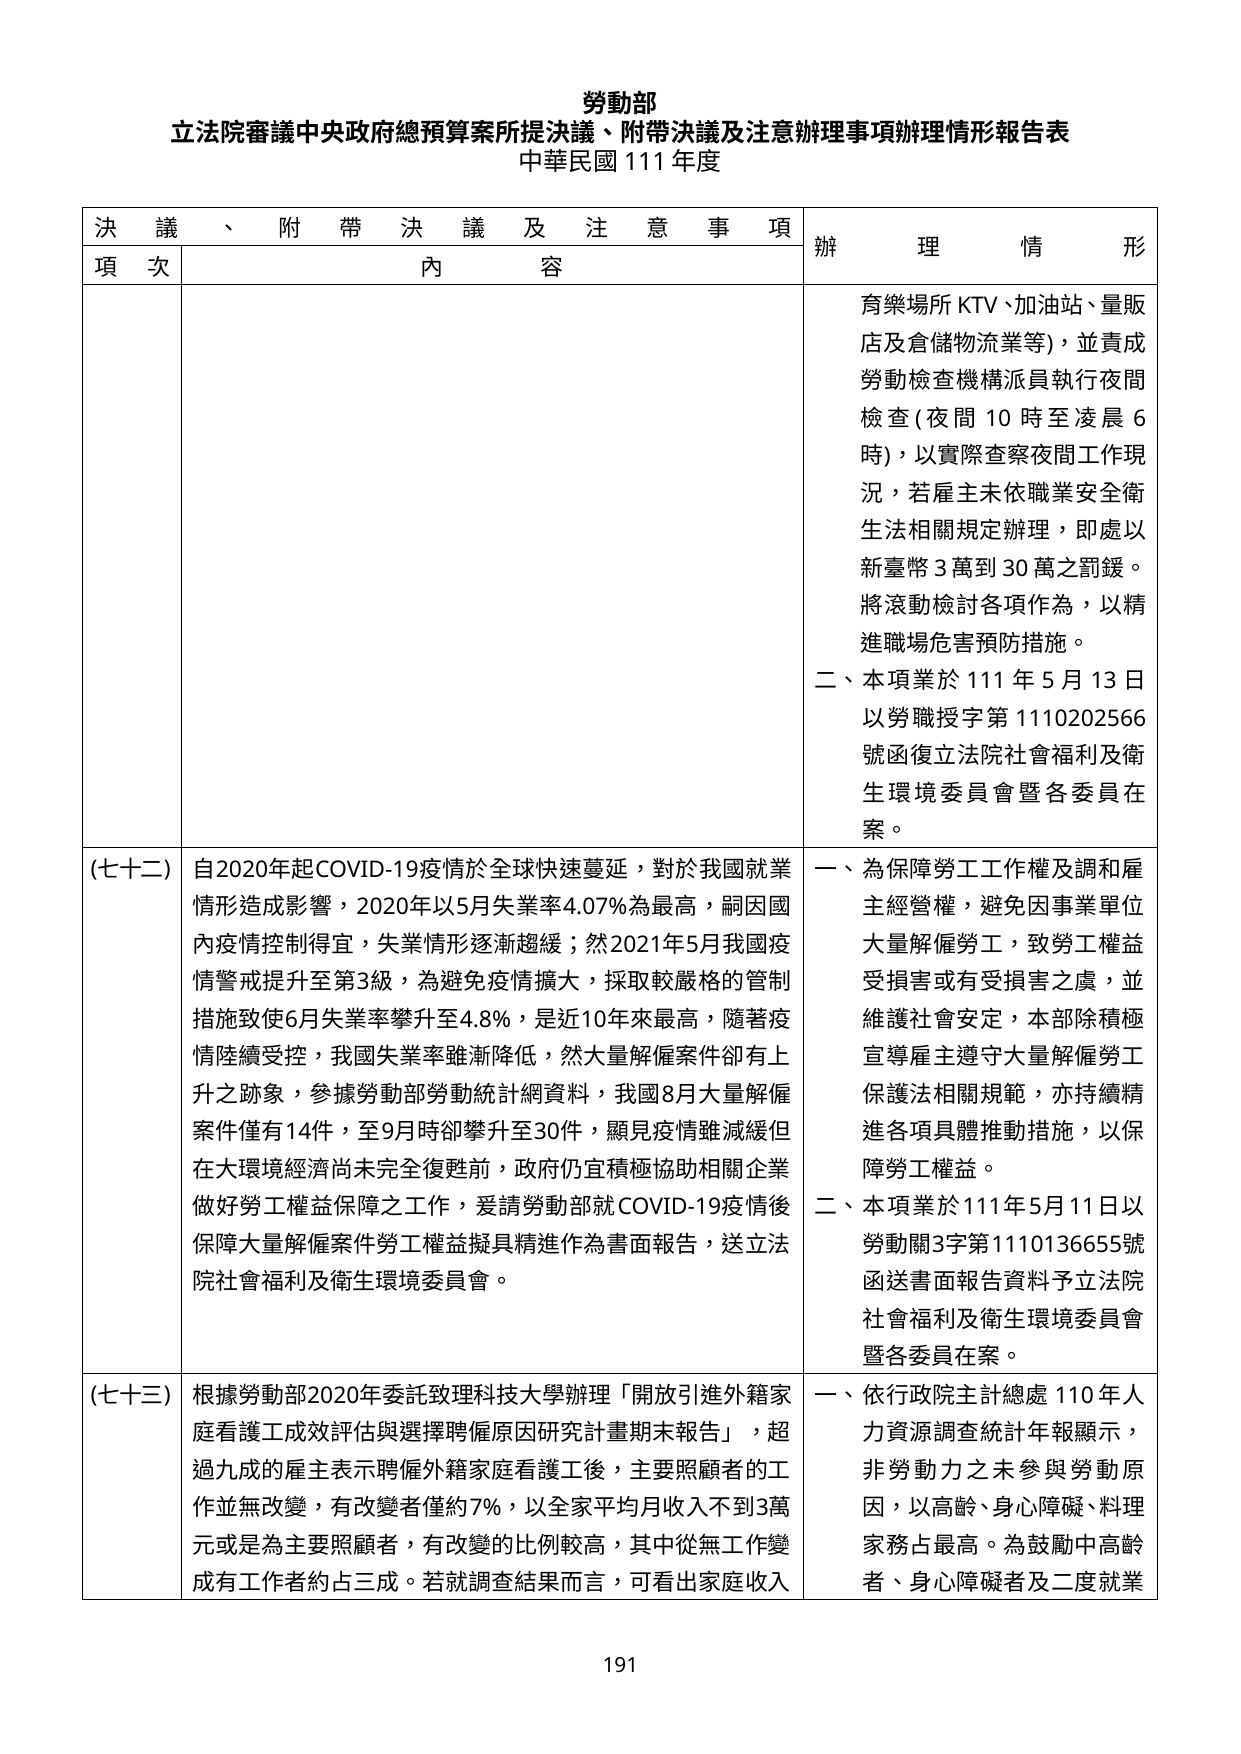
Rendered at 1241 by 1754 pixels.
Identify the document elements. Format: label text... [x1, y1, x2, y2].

table_cell 育樂場所KTV、加油站、量販店及倉儲物流業等)，並責成勞動檢查機構派員執行夜間檢查(夜間10時至凌晨6時)，以實際查察夜間工作現況，若雇主未依職業安全衛生法相關規定辦理，即處以新臺幣3萬到30萬之罰鍰。將滾動檢討各項作為，以精進職場危害預防措施。 本項業於111年5月13日以勞職授字第1110202566號函復立法院社會福利及衛生環境委員會暨各委員在案。 [804, 285, 1157, 847]
table_header 辦理情形 [804, 208, 1157, 284]
table_header 決議、附帶決議及注意事項 [83, 208, 803, 245]
table_cell [83, 285, 181, 847]
table_cell 內 容 [182, 246, 803, 284]
table_cell (七十二) [83, 848, 181, 1373]
table_cell [182, 285, 803, 847]
table_cell 根據勞動部2020年委託致理科技大學辦理「開放引進外籍家庭看護工成效評估與選擇聘僱原因研究計畫期末報告」，超過九成的雇主表示聘僱外籍家庭看護工後，主要照顧者的工作並無改變，有改變者僅約7%，以全家平均月收入不到3萬元或是為主要照顧者，有改變的比例較高，其中從無工作變成有工作者約占三成。若就調查結果而言，可看出家庭收入 [182, 1374, 803, 1599]
table_cell (七十三) [83, 1374, 181, 1599]
table_cell 項次 [83, 246, 181, 284]
table_cell 依行政院主計總處110年人力資源調查統計年報顯示，非勞動力之未參與勞動原因，以高齡、身心障礙、料理家務占最高。為鼓勵中高齡者、身心障礙者及二度就業 [804, 1374, 1157, 1599]
table_cell 為保障勞工工作權及調和雇主經營權，避免因事業單位大量解僱勞工，致勞工權益受損害或有受損害之虞，並維護社會安定，本部除積極宣導雇主遵守大量解僱勞工保護法相關規範，亦持續精進各項具體推動措施，以保障勞工權益。 本項業於111年5月11日以勞動關3字第1110136655號函送書面報告資料予立法院社會福利及衛生環境委員會暨各委員在案。 [804, 848, 1157, 1373]
table_cell 自2020年起COVID-19疫情於全球快速蔓延，對於我國就業情形造成影響，2020年以5月失業率4.07%為最高，嗣因國內疫情控制得宜，失業情形逐漸趨緩；然2021年5月我國疫情警戒提升至第3級，為避免疫情擴大，採取較嚴格的管制措施致使6月失業率攀升至4.8%，是近10年來最高，隨著疫情陸續受控，我國失業率雖漸降低，然大量解僱案件卻有上升之跡象，參據勞動部勞動統計網資料，我國8月大量解僱案件僅有14件，至9月時卻攀升至30件，顯見疫情雖減緩但在大環境經濟尚未完全復甦前，政府仍宜積極協助相關企業做好勞工權益保障之工作，爰請勞動部就COVID-19疫情後保障大量解僱案件勞工權益擬具精進作為書面報告，送立法院社會福利及衛生環境委員會。 [182, 848, 803, 1373]
